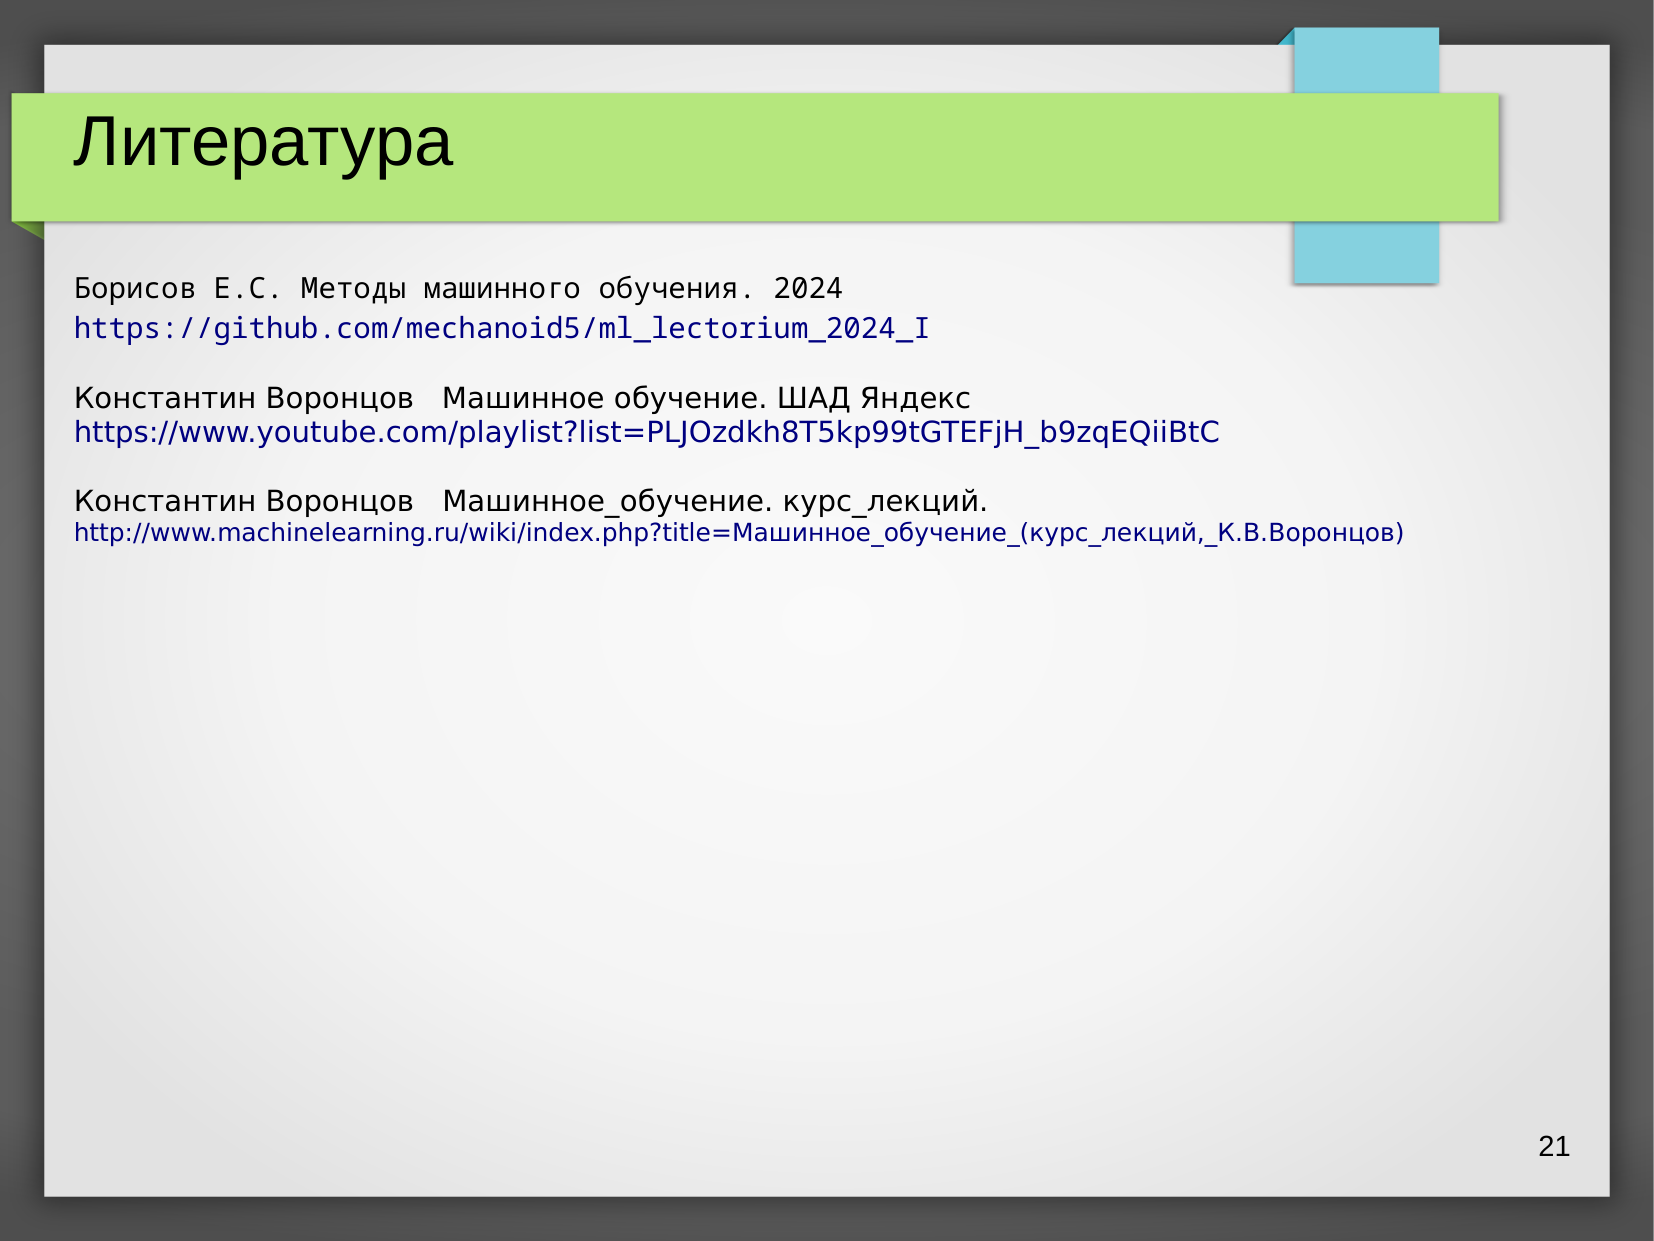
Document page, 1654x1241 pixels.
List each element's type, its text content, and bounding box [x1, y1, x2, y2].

text_box Борисов Е.С. Методы машинного обучения. 2024 https://github.com/mechanoid5/ml_lectorium_2024_I Константин Воронцов Машинное обучение. ШАД Яндексhttps://www.youtube.com/playlist?list=PLJOzdkh8T5kp99tGTEFjH_b9zqEQiiBtC Константин Воронцов Машинное_обучение. курс_лекций. http://www.machinelearning.ru/wiki/index.php?title=Машинное_обучение_(курс_лекций,_К.В.Воронцов) [59, 259, 1595, 789]
text_box Литература [59, 94, 1004, 189]
picture [0, 0, 1654, 1241]
